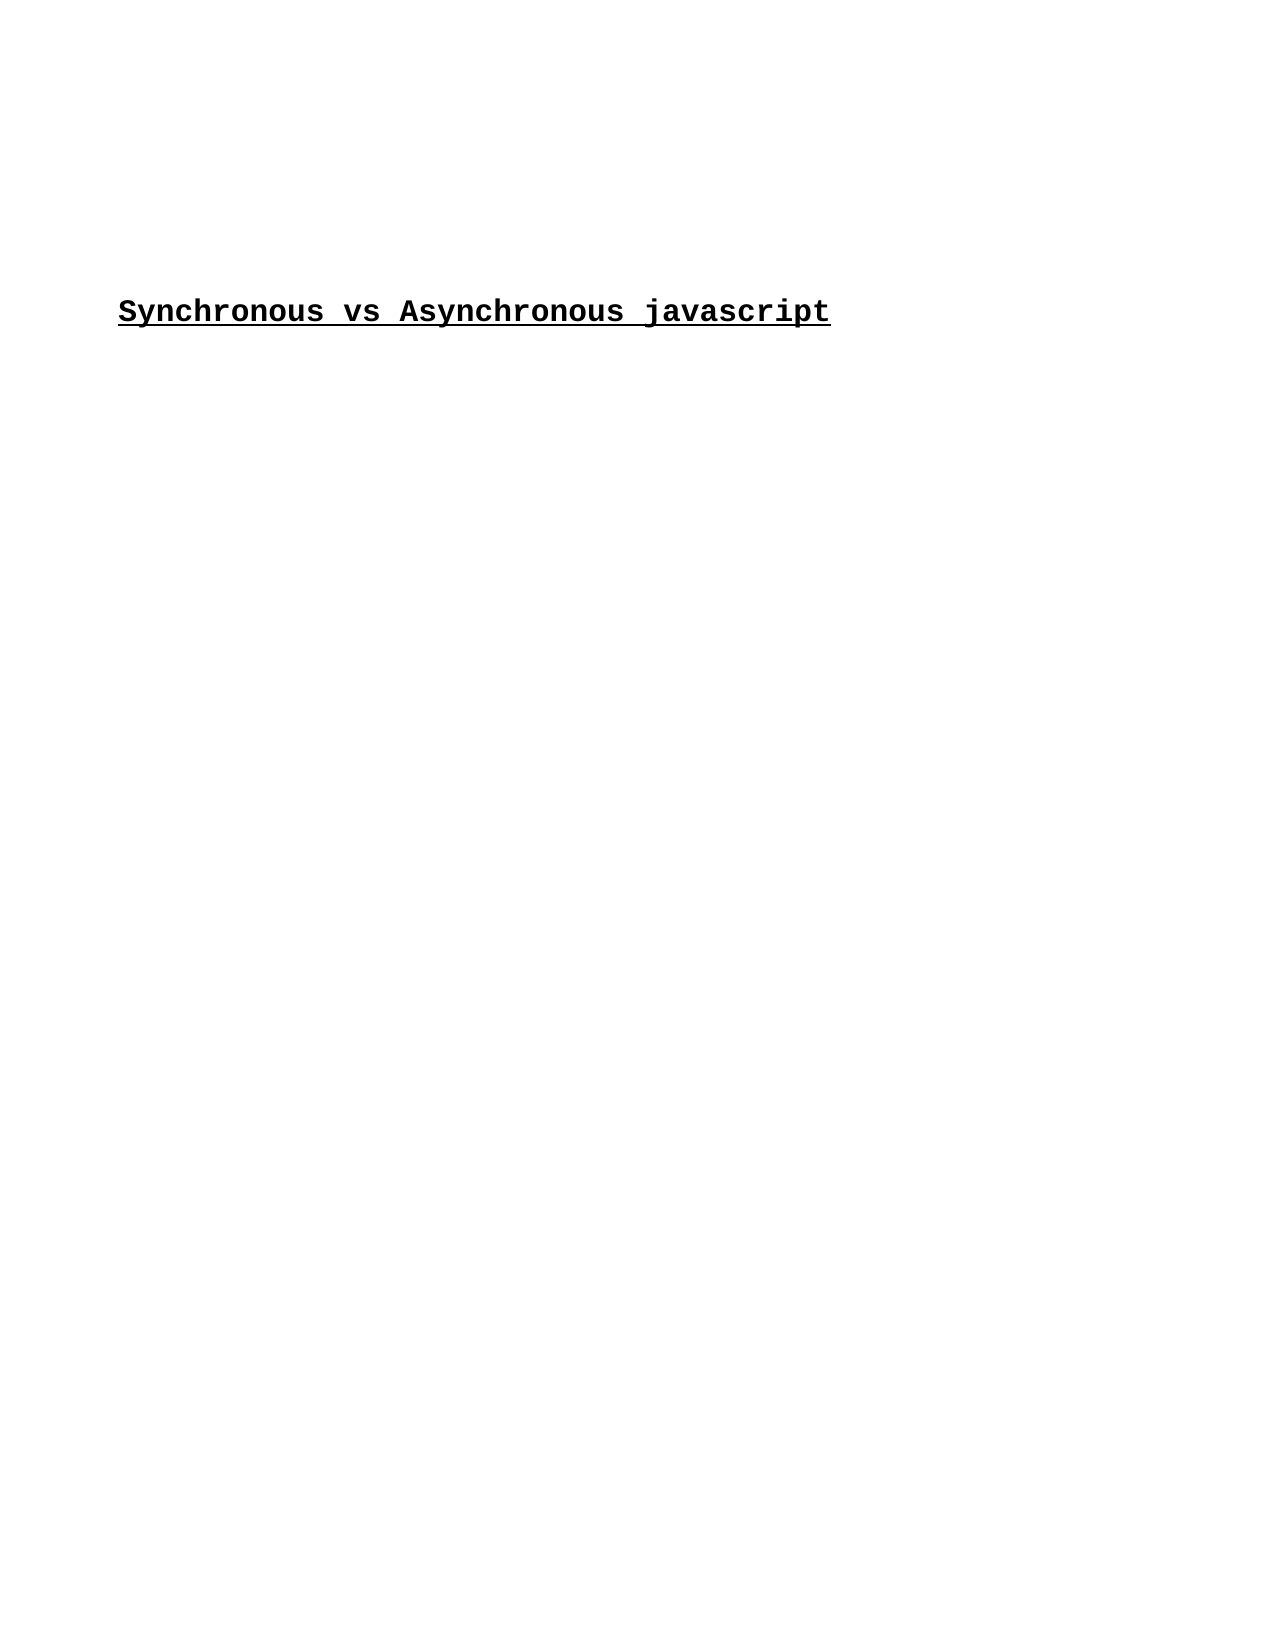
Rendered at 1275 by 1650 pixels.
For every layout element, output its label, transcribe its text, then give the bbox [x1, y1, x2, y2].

text Synchronous vs Asynchronous javascript [118, 295, 1157, 331]
